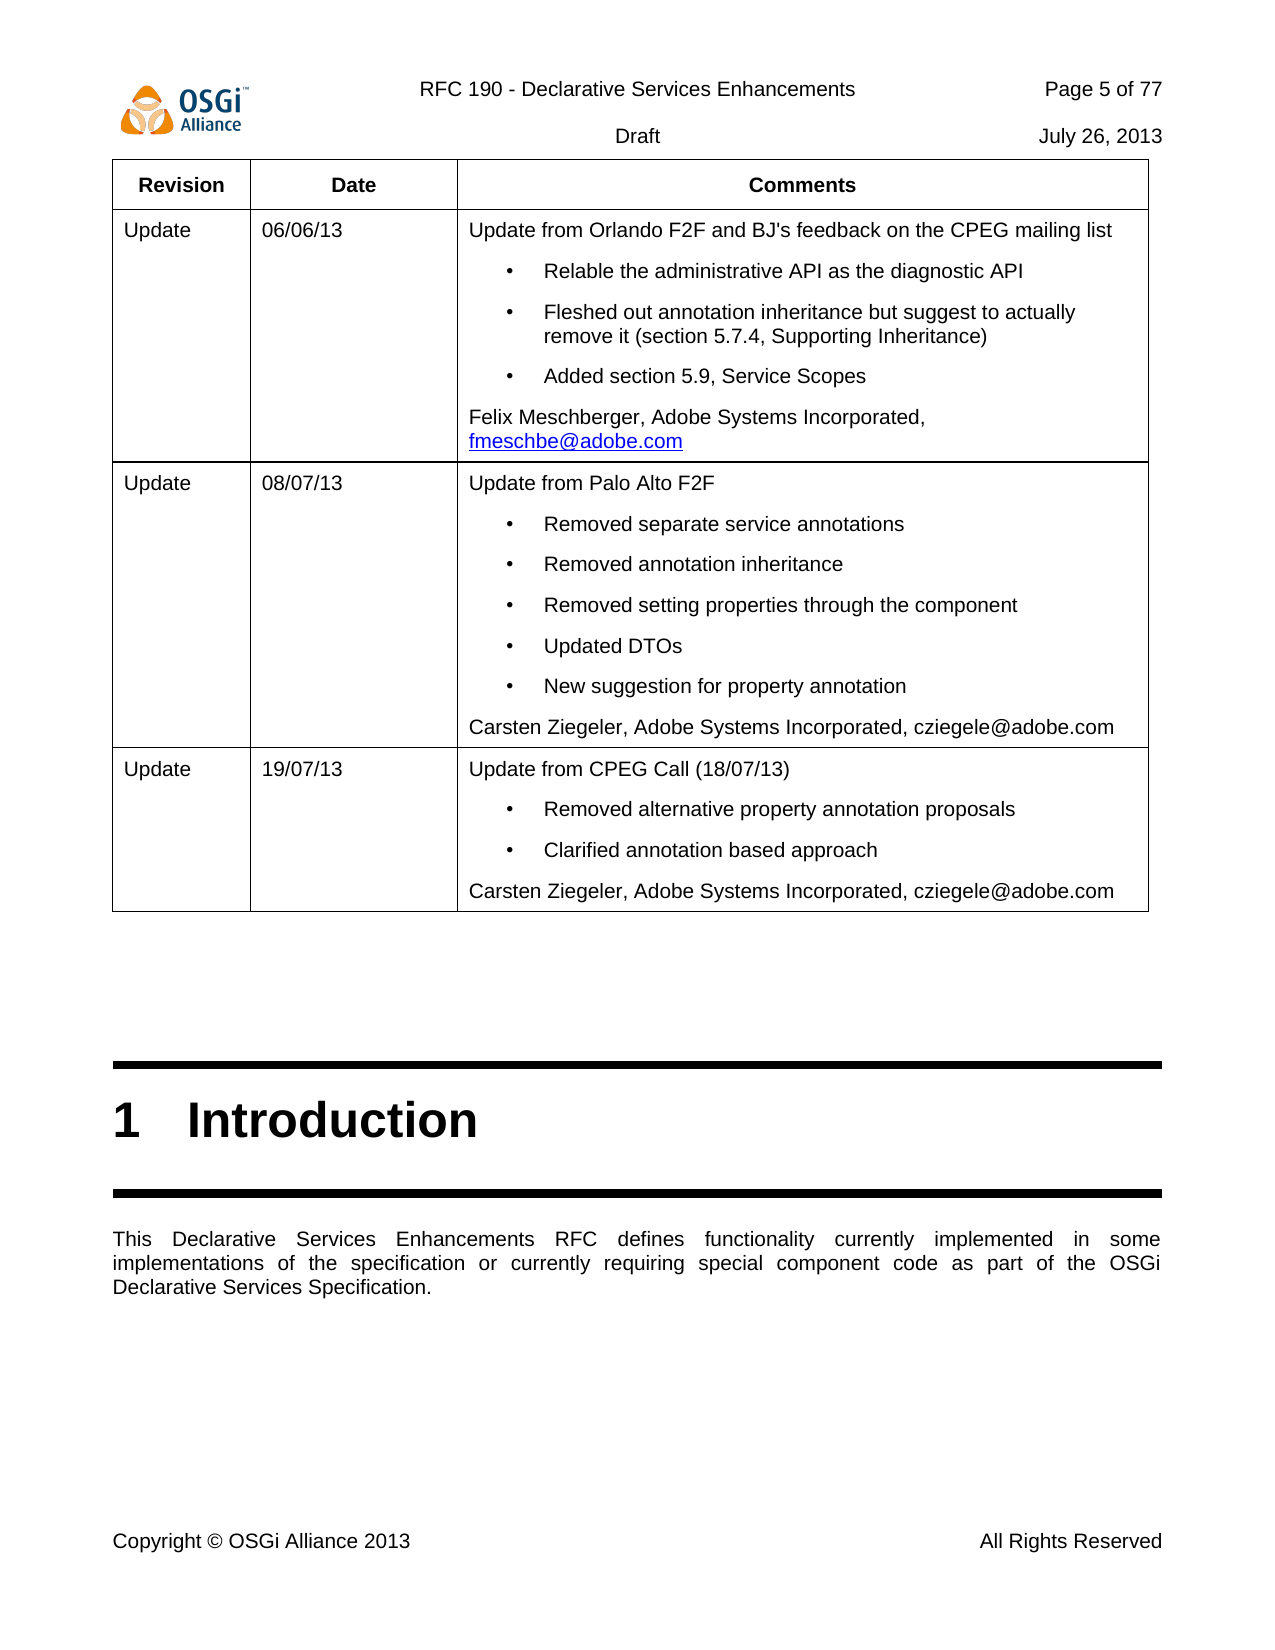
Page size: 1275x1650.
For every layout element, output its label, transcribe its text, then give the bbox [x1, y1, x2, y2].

table_cell Update [113, 210, 250, 461]
table_cell Update from Palo Alto F2F Removed separate service annotations Removed annotation inheritance Removed setting properties through the component Updated DTOs New suggestion for property annotation Carsten Ziegeler, Adobe Systems Incorporated, cziegele@adobe.com [458, 463, 1148, 747]
table_cell Update [113, 463, 250, 747]
table_header Date [251, 160, 457, 209]
subtitle Introduction [112, 1062, 1162, 1198]
table_cell 19/07/13 [251, 748, 457, 911]
text This Declarative Services Enhancements RFC defines functionality currently implemented in some implementations of the specification or currently requiring special component code as part of the OSGi Declarative Services Specification. [112, 1227, 1162, 1299]
table_cell Update from Orlando F2F and BJ's feedback on the CPEG mailing list Relable the administrative API as the diagnostic API Fleshed out annotation inheritance but suggest to actually remove it (section 5.7.4, Supporting Inheritance) Added section 5.9, Service Scopes Felix Meschberger, Adobe Systems Incorporated, fmeschbe@adobe.com [458, 210, 1148, 461]
table_cell 06/06/13 [251, 210, 457, 461]
table_cell 08/07/13 [251, 463, 457, 747]
table_cell Update [113, 748, 250, 911]
table_header Comments [458, 160, 1148, 209]
picture [113, 78, 257, 142]
table_cell Update from CPEG Call (18/07/13) Removed alternative property annotation proposals Clarified annotation based approach Carsten Ziegeler, Adobe Systems Incorporated, cziegele@adobe.com [458, 748, 1148, 911]
table_header Revision [113, 160, 250, 209]
